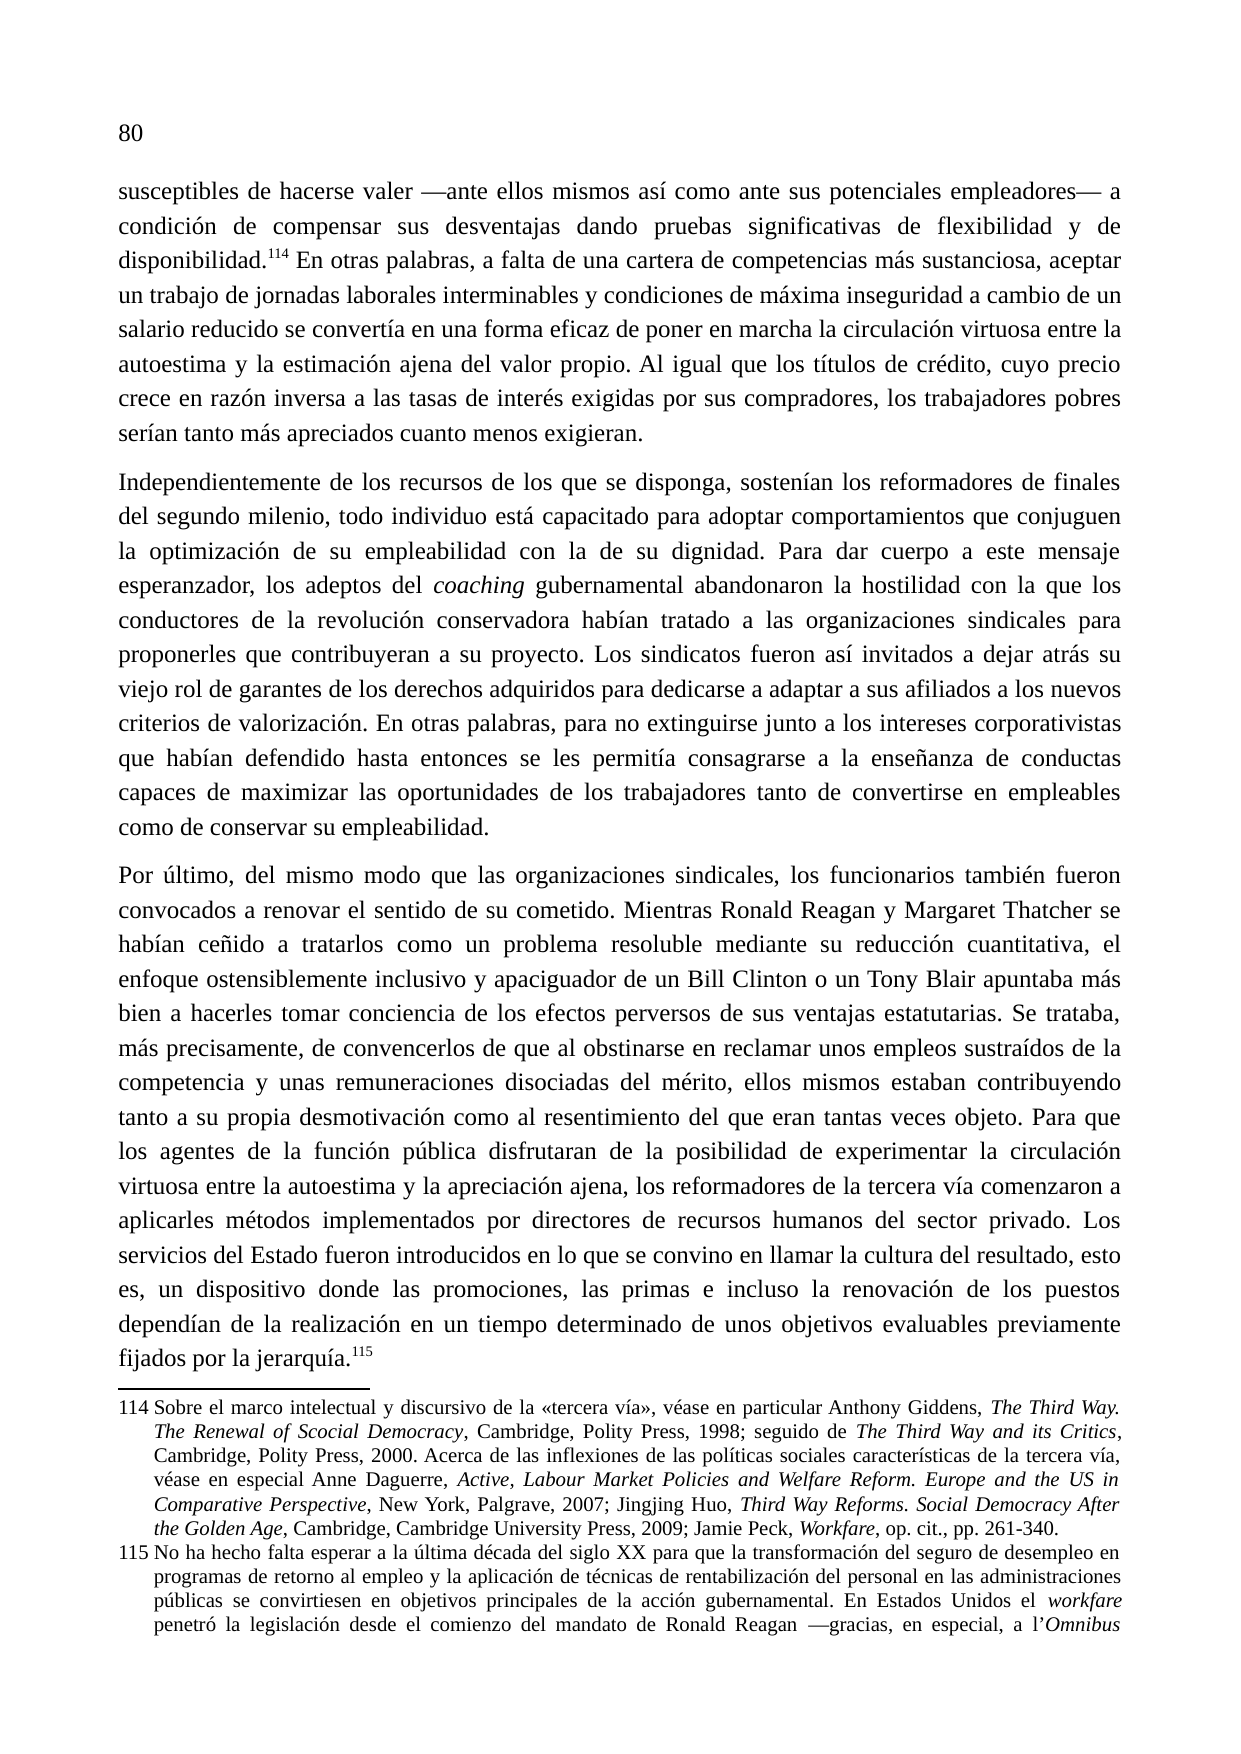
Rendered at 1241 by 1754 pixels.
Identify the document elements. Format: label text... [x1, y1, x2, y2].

text No ha hecho falta esperar a la última década del siglo XX para que la transformación del seguro de desempleo en programas de retorno al empleo y la aplicación de técnicas de rentabilización del personal en las administraciones públicas se convirtiesen en objetivos principales de la acción gubernamental. En Estados Unidos el workfare penetró la legislación desde el comienzo del mandato de Ronald Reagan —gracias, en especial, a l’Omnibus [118, 1539, 1122, 1636]
text Independientemente de los recursos de los que se disponga, sostenían los reformadores de finales del segundo milenio, todo individuo está capacitado para adoptar comportamientos que conjuguen la optimización de su empleabilidad con la de su dignidad. Para dar cuerpo a este mensaje esperanzador, los adeptos del coaching gubernamental abandonaron la hostilidad con la que los conductores de la revolución conservadora habían tratado a las organizaciones sindicales para proponerles que contribuyeran a su proyecto. Los sindicatos fueron así invitados a dejar atrás su viejo rol de garantes de los derechos adquiridos para dedicarse a adaptar a sus afiliados a los nuevos criterios de valorización. En otras palabras, para no extinguirse junto a los intereses corporativistas que habían defendido hasta entonces se les permitía consagrarse a la enseñanza de conductas capaces de maximizar las oportunidades de los trabajadores tanto de convertirse en empleables como de conservar su empleabilidad. [118, 467, 1122, 840]
text Por último, del mismo modo que las organizaciones sindicales, los funcionarios también fueron convocados a renovar el sentido de su cometido. Mientras Ronald Reagan y Margaret Thatcher se habían ceñido a tratarlos como un problema resoluble mediante su reducción cuantitativa, el enfoque ostensiblemente inclusivo y apaciguador de un Bill Clinton o un Tony Blair apuntaba más bien a hacerles tomar conciencia de los efectos perversos de sus ventajas estatutarias. Se trataba, más precisamente, de convencerlos de que al obstinarse en reclamar unos empleos sustraídos de la competencia y unas remuneraciones disociadas del mérito, ellos mismos estaban contribuyendo tanto a su propia desmotivación como al resentimiento del que eran tantas veces objeto. Para que los agentes de la función pública disfrutaran de la posibilidad de experimentar la circulación virtuosa entre la autoestima y la apreciación ajena, los reformadores de la tercera vía comenzaron a aplicarles métodos implementados por directores de recursos humanos del sector privado. Los servicios del Estado fueron introducidos en lo que se convino en llamar la cultura del resultado, esto es, un dispositivo donde las promociones, las primas e incluso la renovación de los puestos dependían de la realización en un tiempo determinado de unos objetivos evaluables previamente fijados por la jerarquía. [118, 861, 1122, 1372]
text susceptibles de hacerse valer —ante ellos mismos así como ante sus potenciales empleadores— a condición de compensar sus desventajas dando pruebas significativas de flexibilidad y de disponibilidad. En otras palabras, a falta de una cartera de competencias más sustanciosa, aceptar un trabajo de jornadas laborales interminables y condiciones de máxima inseguridad a cambio de un salario reducido se convertía en una forma eficaz de poner en marcha la circulación virtuosa entre la autoestima y la estimación ajena del valor propio. Al igual que los títulos de crédito, cuyo precio crece en razón inversa a las tasas de interés exigidas por sus compradores, los trabajadores pobres serían tanto más apreciados cuanto menos exigieran. [118, 176, 1122, 446]
text Sobre el marco intelectual y discursivo de la «tercera vía», véase en particular Anthony Giddens, The Third Way. The Renewal of Scocial Democracy, Cambridge, Polity Press, 1998; seguido de The Third Way and its Critics, Cambridge, Polity Press, 2000. Acerca de las inflexiones de las políticas sociales características de la tercera vía, véase en especial Anne Daguerre, Active, Labour Market Policies and Welfare Reform. Europe and the US in Comparative Perspective, New York, Palgrave, 2007; Jingjing Huo, Third Way Reforms. Social Democracy After the Golden Age, Cambridge, Cambridge University Press, 2009; Jamie Peck, Workfare, op. cit., pp. 261-340. [118, 1395, 1122, 1539]
